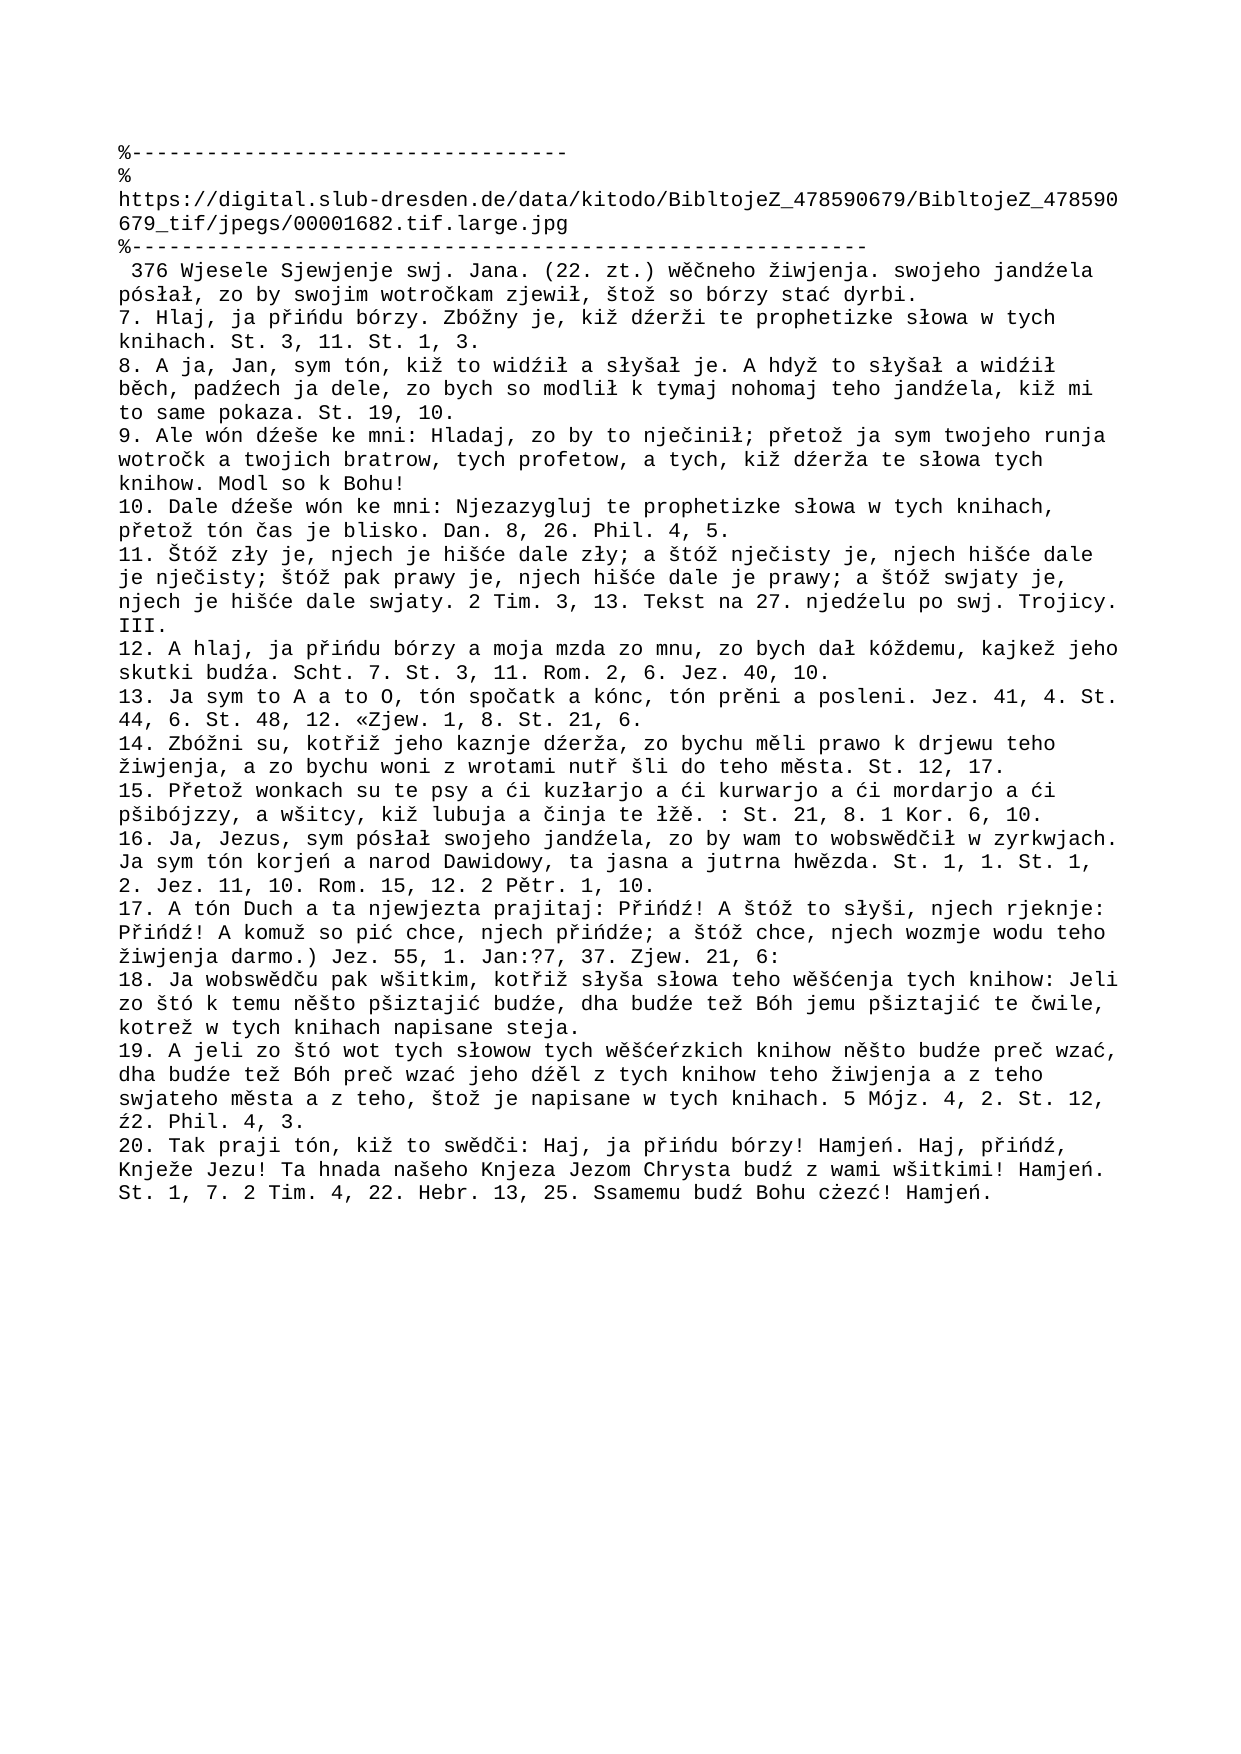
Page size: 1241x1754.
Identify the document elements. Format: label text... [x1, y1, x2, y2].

text 12. A hlaj, ja přińdu bórzy a moja mzda zo mnu, zo bych dał kóždemu, kajkež jeho skutki budźa. Scht. 7. St. 3, 11. Rom. 2, 6. Jez. 40, 10. [118, 638, 1122, 686]
text 9. Ale wón dźeše ke mni: Hladaj, zo by to nječinił; přetož ja sym twojeho runja wotročk a twojich bratrow, tych profetow, a tych, kiž dźerža te słowa tych knihow. Modl so k Bohu! [118, 426, 1122, 496]
text 20. Tak praji tón, kiž to swědči: Haj, ja přińdu bórzy! Hamjeń. Haj, přińdź, Knježe Jezu! Ta hnada našeho Knjeza Jezom Chrysta budź z wami wšitkimi! Hamjeń. St. 1, 7. 2 Tim. 4, 22. Hebr. 13, 25. Ssamemu budź Bohu cżezć! Hamjeń. [118, 1135, 1122, 1206]
text 18. Ja wobswědču pak wšitkim, kotřiž słyša słowa teho wěšćenja tych knihow: Jeli zo štó k temu něšto pšiztajić budźe, dha budźe tež Bóh jemu pšiztajić te čwile, kotrež w tych knihach napisane steja. [118, 969, 1122, 1040]
text 14. Zbóžni su, kotřiž jeho kaznje dźerža, zo bychu měli prawo k drjewu teho žiwjenja, a zo bychu woni z wrotami nutř šli do teho města. St. 12, 17. [118, 733, 1122, 780]
text 19. A jeli zo štó wot tych słowow tych wěšćeŕzkich knihow něšto budźe preč wzać, dha budźe tež Bóh preč wzać jeho dźěl z tych knihow teho žiwjenja a z teho swjateho města a z teho, štož je napisane w tych knihach. 5 Mójz. 4, 2. St. 12, ź2. Phil. 4, 3. [118, 1040, 1122, 1135]
text 11. Štóž zły je, njech je hišće dale zły; a štóž nječisty je, njech hišće dale je nječisty; štóž pak prawy je, njech hišće dale je prawy; a štóž swjaty je, njech je hišće dale swjaty. 2 Tim. 3, 13. Tekst na 27. njedźelu po swj. Trojicy. III. [118, 544, 1122, 638]
text %----------------------------------------------------------- [118, 236, 1122, 260]
text 15. Přetož wonkach su te psy a ći kuzłarjo a ći kurwarjo a ći mordarjo a ći pšibójzzy, a wšitcy, kiž lubuja a činja te łžě. : St. 21, 8. 1 Kor. 6, 10. [118, 780, 1122, 827]
text 10. Dale dźeše wón ke mni: Njezazygluj te prophetizke słowa w tych knihach, přetož tón čas je blisko. Dan. 8, 26. Phil. 4, 5. [118, 496, 1122, 544]
text 376 Wjesele Sjewjenje swj. Jana. (22. zt.) wěčneho žiwjenja. swojeho jandźela pósłał, zo by swojim wotročkam zjewił, štož so bórzy stać dyrbi. [118, 260, 1122, 307]
text 17. A tón Duch a ta njewjezta prajitaj: Přińdź! A štóž to słyši, njech rjeknje: Přińdź! A komuž so pić chce, njech přińdźe; a štóž chce, njech wozmje wodu teho žiwjenja darmo.) Jez. 55, 1. Jan:?7, 37. Zjew. 21, 6: [118, 898, 1122, 969]
text 13. Ja sym to A a to O, tón spočatk a kónc, tón prěni a posleni. Jez. 41, 4. St. 44, 6. St. 48, 12. «Zjew. 1, 8. St. 21, 6. [118, 686, 1122, 733]
text 16. Ja, Jezus, sym pósłał swojeho jandźela, zo by wam to wobswědčił w zyrkwjach. Ja sym tón korjeń a narod Dawidowy, ta jasna a jutrna hwězda. St. 1, 1. St. 1, 2. Jez. 11, 10. Rom. 15, 12. 2 Pětr. 1, 10. [118, 827, 1122, 898]
text 7. Hlaj, ja přińdu bórzy. Zbóžny je, kiž dźerži te prophetizke słowa w tych knihach. St. 3, 11. St. 1, 3. [118, 307, 1122, 354]
text 8. A ja, Jan, sym tón, kiž to widźił a słyšał je. A hdyž to słyšał a widźił běch, padźech ja dele, zo bych so modlił k tymaj nohomaj teho jandźela, kiž mi to same pokaza. St. 19, 10. [118, 354, 1122, 426]
text %----------------------------------- [118, 142, 1122, 165]
text % https://digital.slub-dresden.de/data/kitodo/BibltojeZ_478590679/BibltojeZ_478590679_tif/jpegs/00001682.tif.large.jpg [118, 165, 1122, 236]
